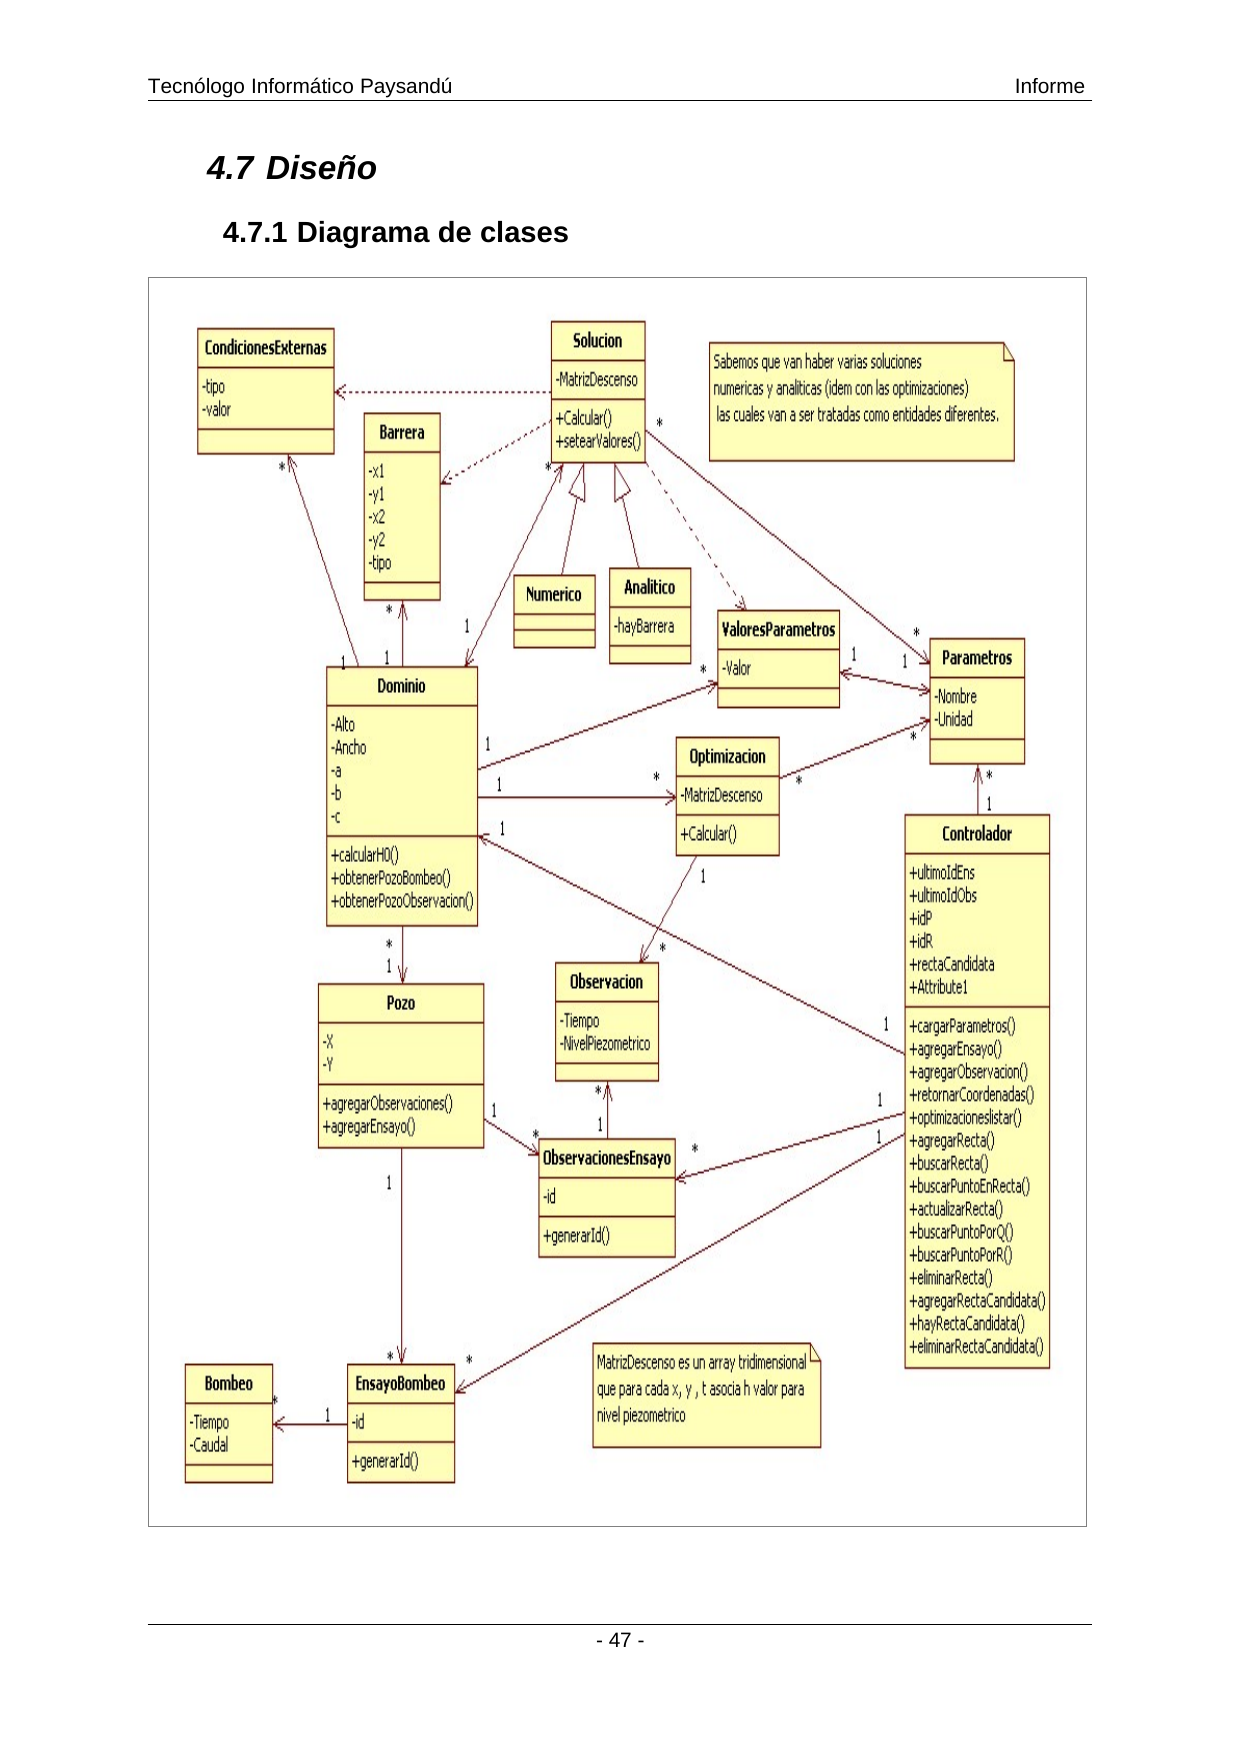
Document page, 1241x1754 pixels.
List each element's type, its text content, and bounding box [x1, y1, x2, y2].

picture [164, 286, 1070, 1519]
subtitle Diseño [207, 148, 1092, 186]
subtitle Diagrama de clases [223, 215, 1092, 248]
